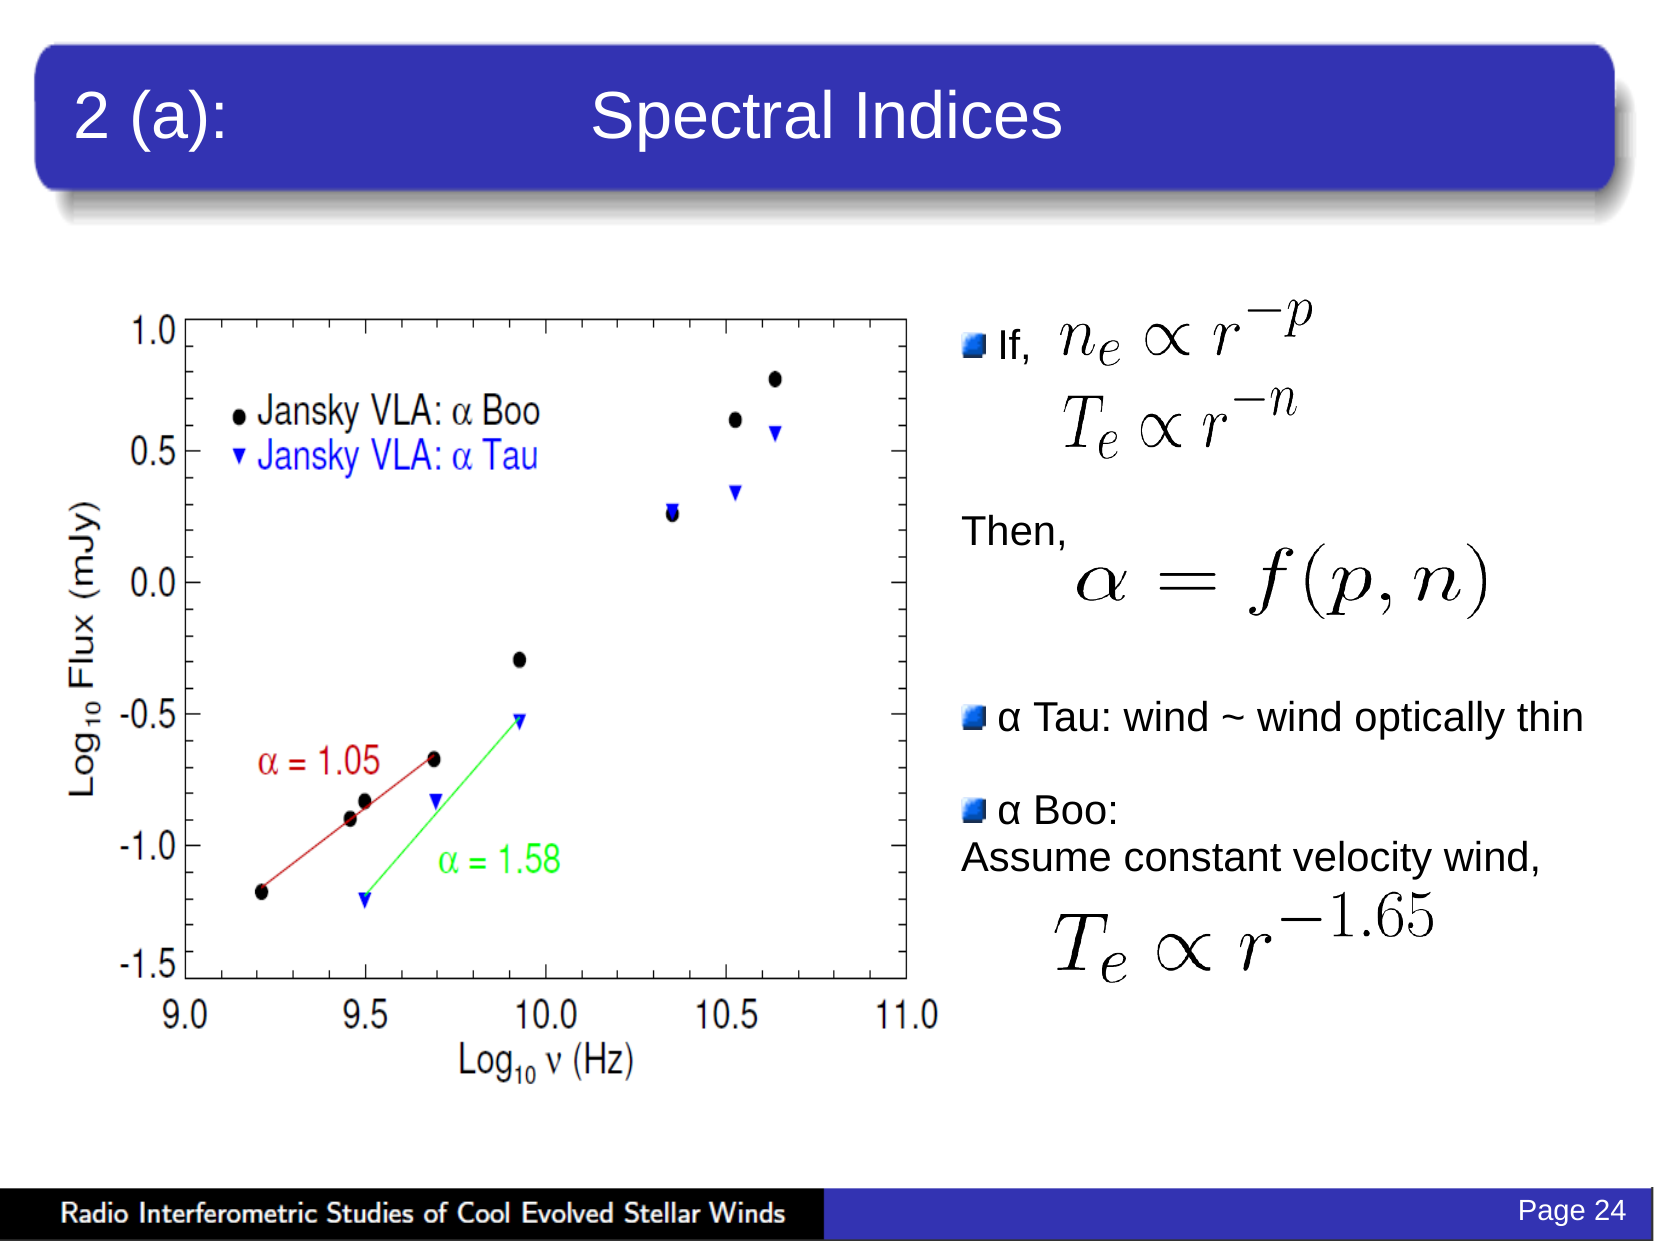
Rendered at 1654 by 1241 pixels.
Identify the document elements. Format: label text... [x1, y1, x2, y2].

text_box [979, 293, 1575, 314]
picture [0, 1187, 1654, 1241]
picture [23, 29, 1648, 237]
text_box 2 (a): Spectral Indices [59, 70, 1595, 189]
picture [1077, 543, 1486, 619]
picture [1063, 387, 1297, 459]
text_box Page 24 [814, 1187, 1642, 1235]
picture [1060, 299, 1312, 366]
text_box If, Then, α Tau: wind ~ wind optically thin α Boo: Assume constant velocity wind, [946, 314, 1609, 1083]
picture [1054, 891, 1433, 983]
picture [47, 283, 947, 1096]
